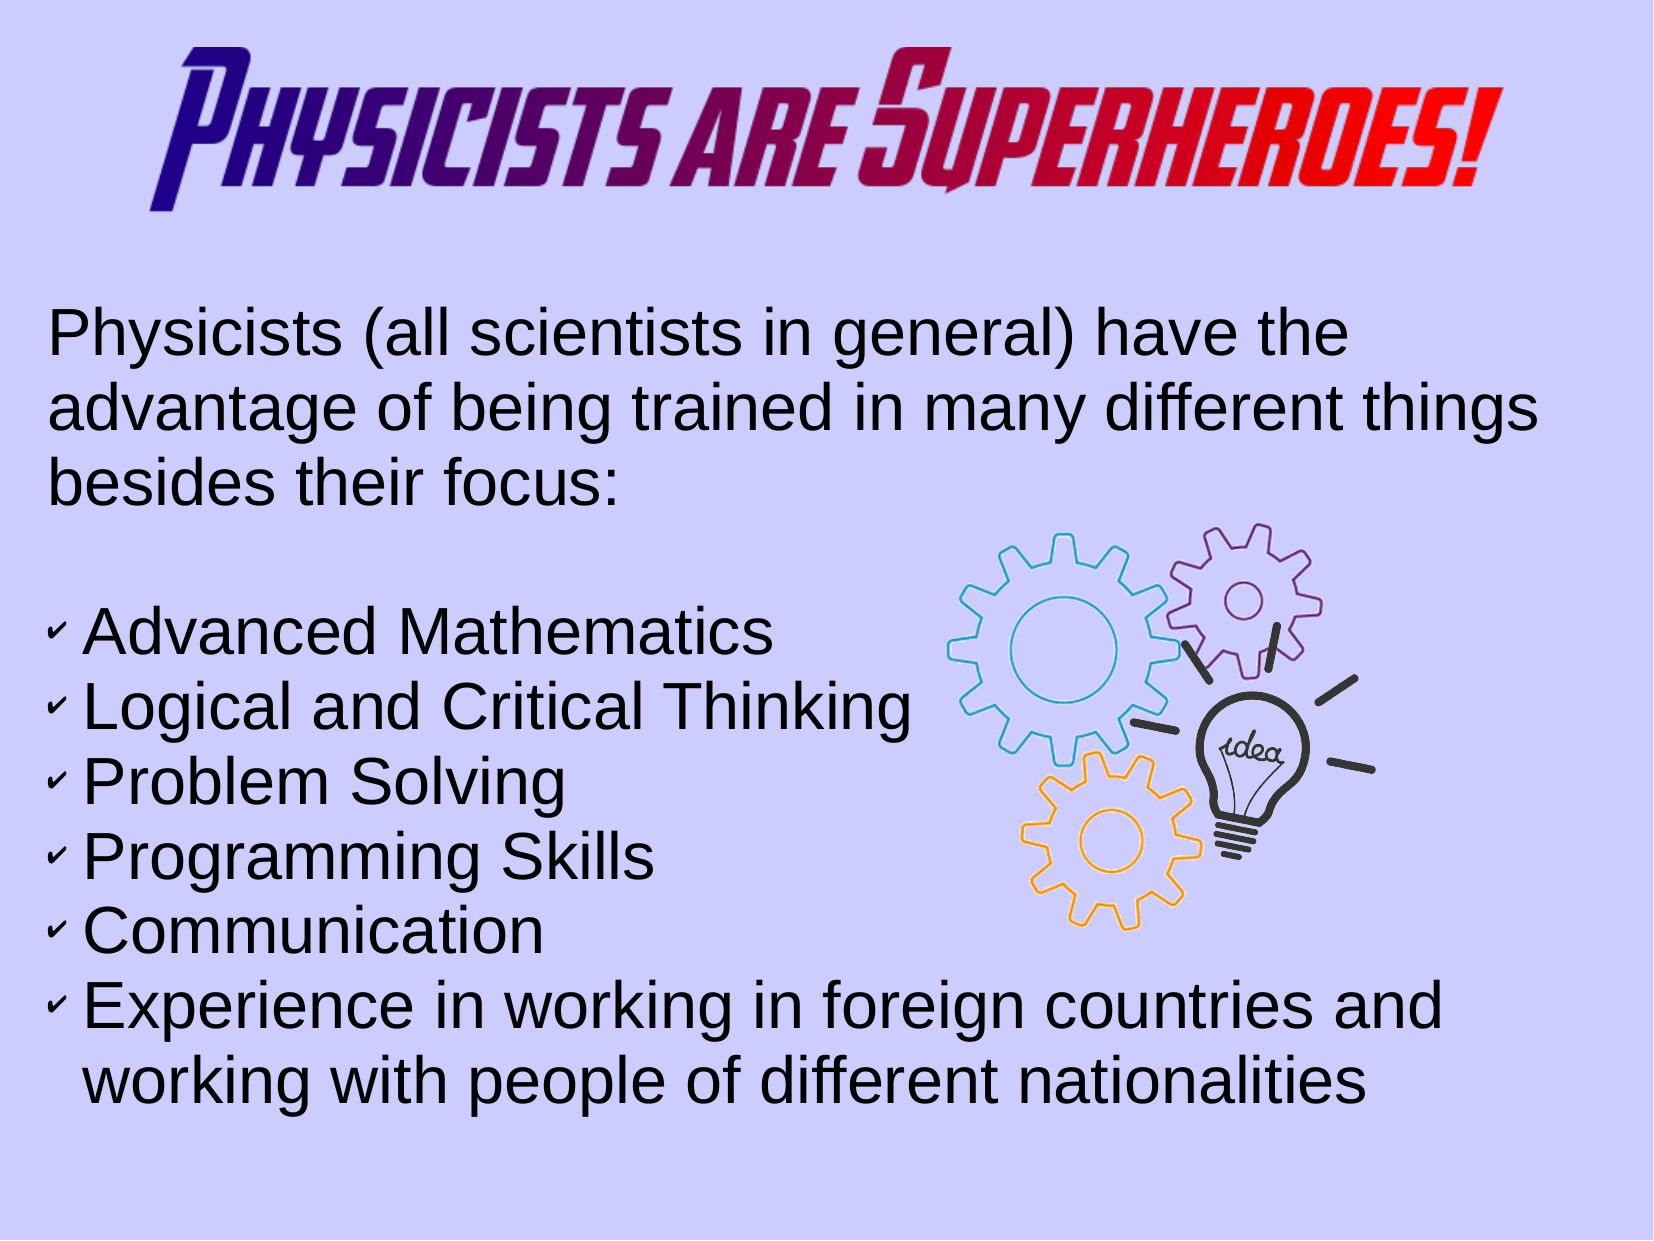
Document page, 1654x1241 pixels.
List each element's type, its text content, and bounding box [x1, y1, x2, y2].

picture [934, 520, 1406, 934]
subtitle Physicists (all scientists in general) have the advantage of being trained in many different things besides their focus: Advanced Mathematics Logical and Critical Thinking Problem Solving Programming Skills Communication Experience in working in foreign countries and working with people of different nationalities [47, 295, 1619, 1118]
picture [149, 47, 1505, 213]
